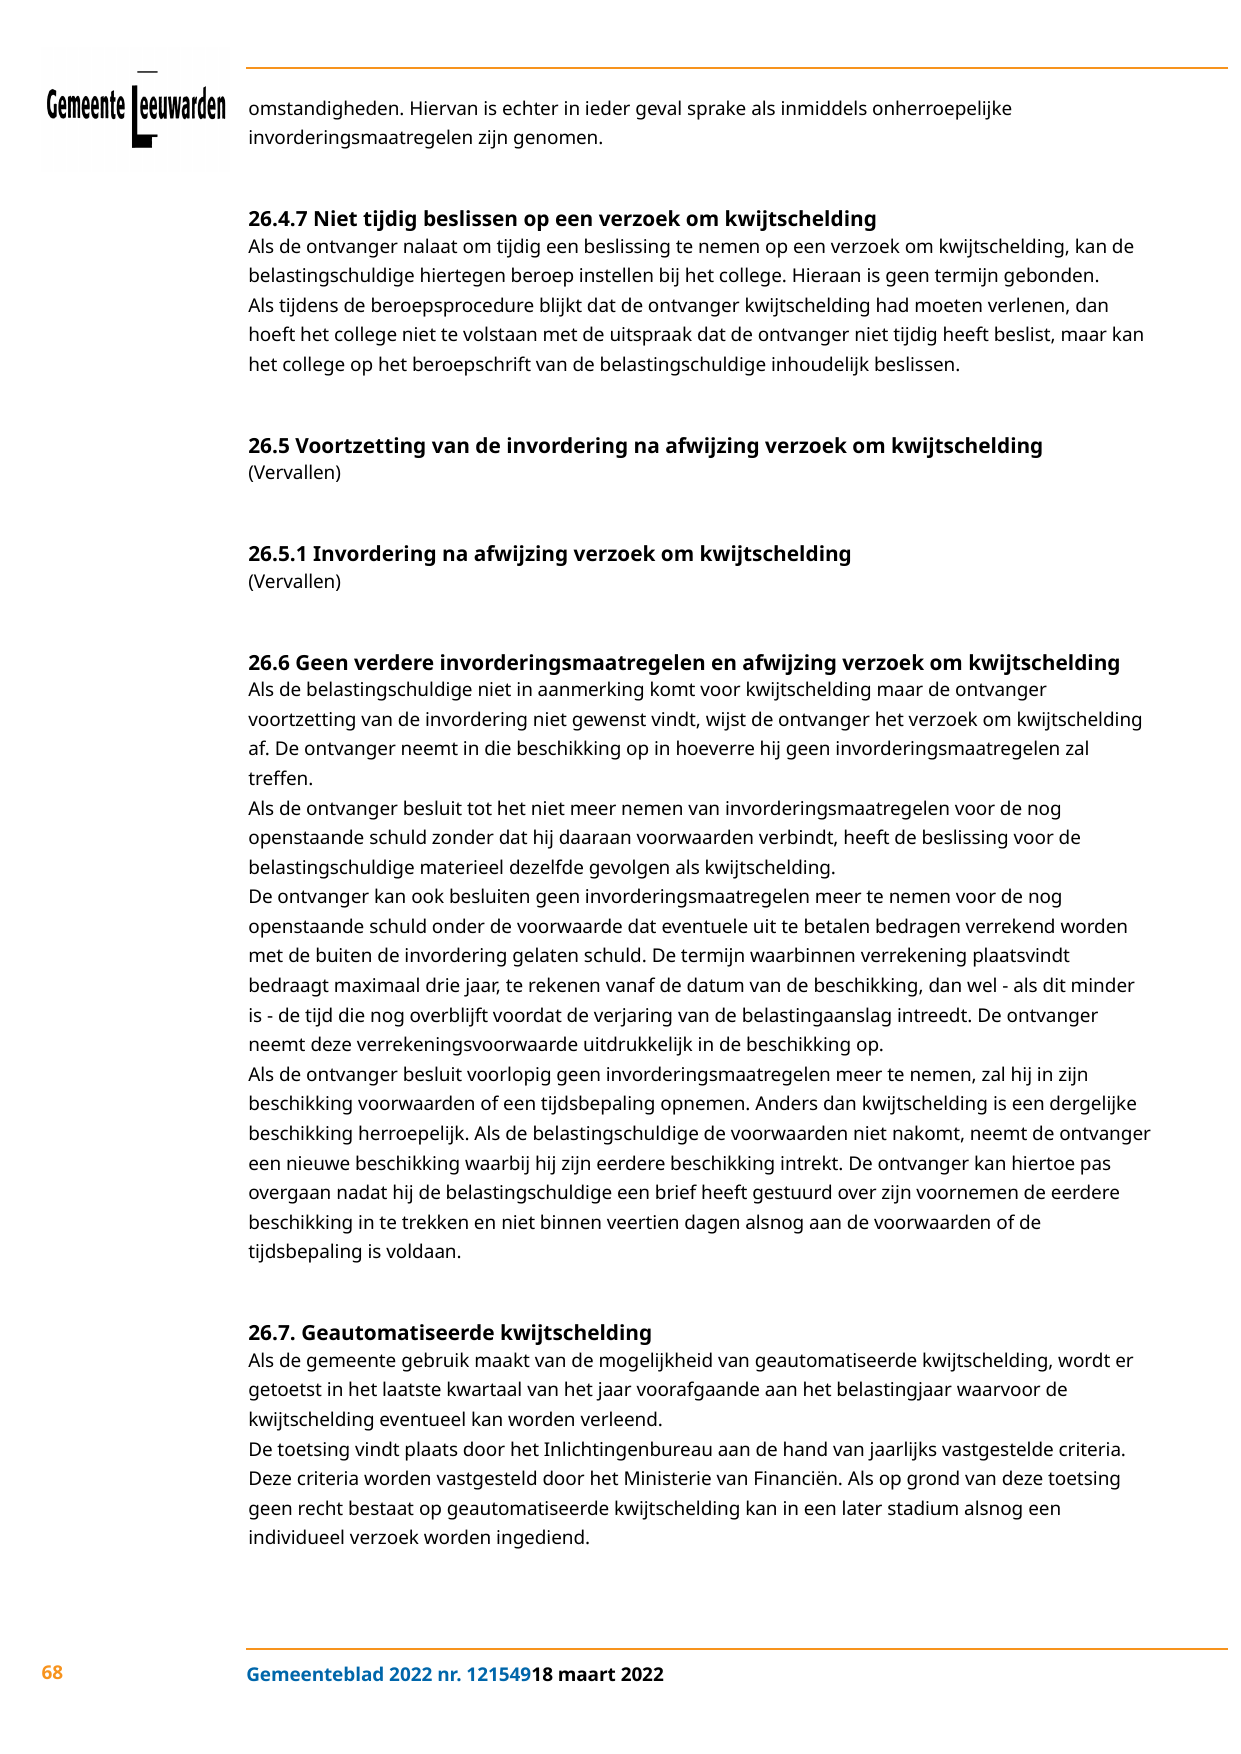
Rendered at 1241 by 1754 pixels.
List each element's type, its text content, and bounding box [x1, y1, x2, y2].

text Als de ontvanger nalaat om tijdig een beslissing te nemen op een verzoek om kwijtschelding, kan de belastingschuldige hiertegen beroep instellen bij het college. Hieraan is geen termijn gebonden. [248, 233, 1152, 288]
text (Vervallen) [248, 568, 1152, 594]
text 26.4.7 Niet tijdig beslissen op een verzoek om kwijtschelding [248, 204, 1152, 233]
text 26.5 Voortzetting van de invordering na afwijzing verzoek om kwijtschelding [248, 431, 1152, 459]
text 26.7. Geautomatiseerde kwijtschelding [248, 1318, 1152, 1347]
text Als de ontvanger besluit voorlopig geen invorderingsmaatregelen meer te nemen, zal hij in zijn beschikking voorwaarden of een tijdsbepaling opnemen. Anders dan kwijtschelding is een dergelijke beschikking herroepelijk. Als de belastingschuldige de voorwaarden niet nakomt, neemt de ontvanger een nieuwe beschikking waarbij hij zijn eerdere beschikking intrekt. De ontvanger kan hiertoe pas overgaan nadat hij de belastingschuldige een brief heeft gestuurd over zijn voornemen de eerdere beschikking in te trekken en niet binnen veertien dagen alsnog aan de voorwaarden of de tijdsbepaling is voldaan. [248, 1061, 1152, 1264]
text 26.6 Geen verdere invorderingsmaatregelen en afwijzing verzoek om kwijtschelding [248, 648, 1152, 676]
text Als de gemeente gebruik maakt van de mogelijkheid van geautomatiseerde kwijtschelding, wordt er getoetst in het laatste kwartaal van het jaar voorafgaande aan het belastingjaar waarvoor de kwijtschelding eventueel kan worden verleend. [248, 1347, 1152, 1432]
picture [41, 47, 231, 172]
text Als de belastingschuldige niet in aanmerking komt voor kwijtschelding maar de ontvanger voortzetting van de invordering niet gewenst vindt, wijst de ontvanger het verzoek om kwijtschelding af. De ontvanger neemt in die beschikking op in hoeverre hij geen invorderingsmaatregelen zal treffen. [248, 676, 1152, 791]
text Als de ontvanger besluit tot het niet meer nemen van invorderingsmaatregelen voor de nog openstaande schuld zonder dat hij daaraan voorwaarden verbindt, heeft de beslissing voor de belastingschuldige materieel dezelfde gevolgen als kwijtschelding. [248, 795, 1152, 880]
text (Vervallen) [248, 459, 1152, 485]
text De toetsing vindt plaats door het Inlichtingenbureau aan de hand van jaarlijks vastgestelde criteria. Deze criteria worden vastgesteld door het Ministerie van Financiën. Als op grond van deze toetsing geen recht bestaat op geautomatiseerde kwijtschelding kan in een later stadium alsnog een individueel verzoek worden ingediend. [248, 1436, 1152, 1550]
text 26.5.1 Invordering na afwijzing verzoek om kwijtschelding [248, 539, 1152, 568]
text Als tijdens de beroepsprocedure blijkt dat de ontvanger kwijtschelding had moeten verlenen, dan hoeft het college niet te volstaan met de uitspraak dat de ontvanger niet tijdig heeft beslist, maar kan het college op het beroepschrift van de belastingschuldige inhoudelijk beslissen. [248, 292, 1152, 377]
text omstandigheden. Hiervan is echter in ieder geval sprake als inmiddels onherroepelijke invorderingsmaatregelen zijn genomen. [248, 95, 1152, 150]
text De ontvanger kan ook besluiten geen invorderingsmaatregelen meer te nemen voor de nog openstaande schuld onder de voorwaarde dat eventuele uit te betalen bedragen verrekend worden met de buiten de invordering gelaten schuld. De termijn waarbinnen verrekening plaatsvindt bedraagt maximaal drie jaar, te rekenen vanaf de datum van de beschikking, dan wel - als dit minder is - de tijd die nog overblijft voordat de verjaring van de belastingaanslag intreedt. De ontvanger neemt deze verrekeningsvoorwaarde uitdrukkelijk in de beschikking op. [248, 883, 1152, 1057]
